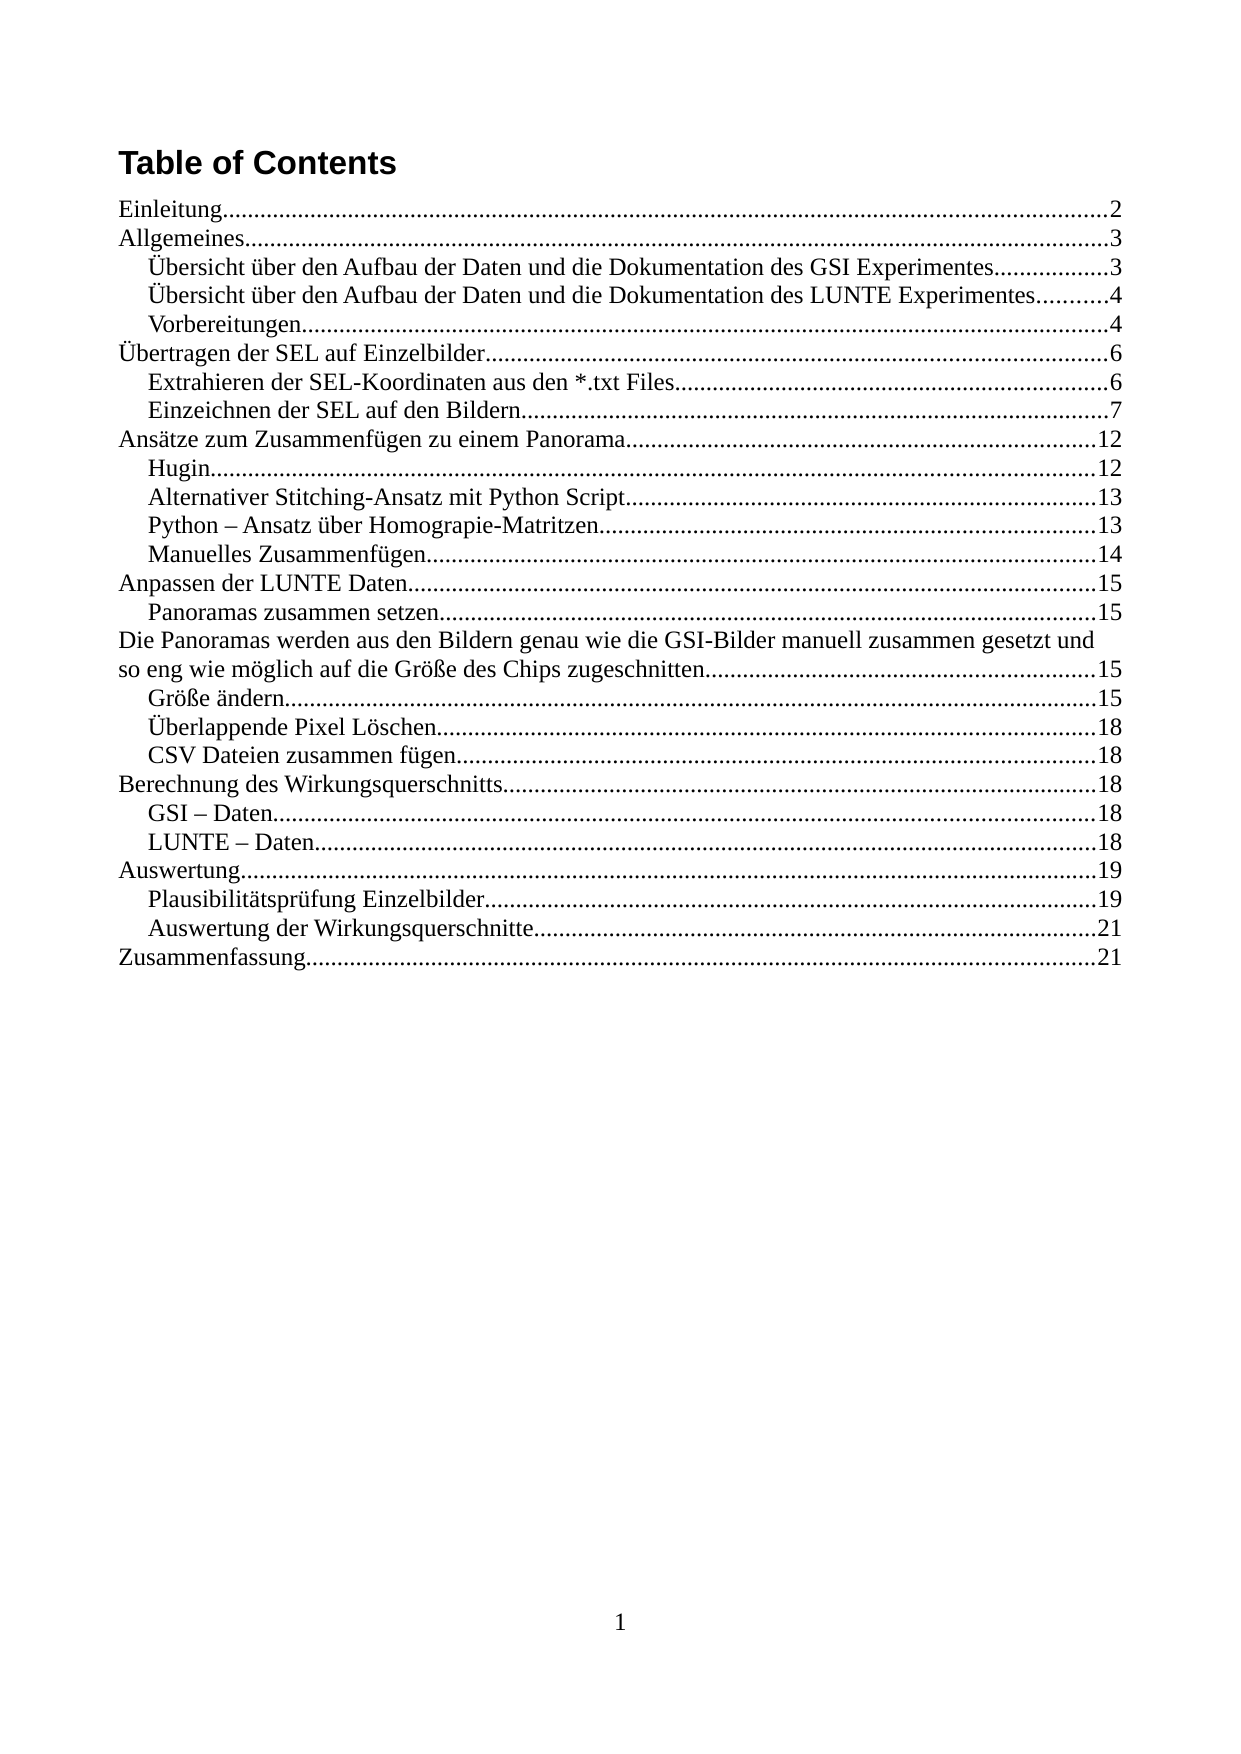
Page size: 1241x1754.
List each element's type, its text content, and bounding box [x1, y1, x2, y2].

text Überlappende Pixel Löschen 18 [148, 712, 1122, 740]
text GSI – Daten 18 [148, 798, 1122, 827]
text CSV Dateien zusammen fügen 18 [148, 740, 1122, 769]
text Die Panoramas werden aus den Bildern genau wie die GSI-Bilder manuell zusammen gesetzt und so eng wie möglich auf die Größe des Chips zugeschnitten. 15 [118, 625, 1122, 683]
text Auswertung der Wirkungsquerschnitte 21 [148, 913, 1122, 942]
text Allgemeines 3 [118, 223, 1122, 252]
subtitle Table of Contents [118, 143, 1122, 182]
text LUNTE – Daten 18 [148, 827, 1122, 855]
text Ansätze zum Zusammenfügen zu einem Panorama 12 [118, 424, 1122, 453]
text Einzeichnen der SEL auf den Bildern 7 [148, 395, 1122, 424]
text Anpassen der LUNTE Daten 15 [118, 568, 1122, 597]
text Größe ändern 15 [148, 683, 1122, 712]
text Berechnung des Wirkungsquerschnitts 18 [118, 769, 1122, 798]
text Manuelles Zusammenfügen 14 [148, 539, 1122, 568]
text Vorbereitungen 4 [148, 309, 1122, 338]
text Plausibilitätsprüfung Einzelbilder 19 [148, 884, 1122, 913]
text Panoramas zusammen setzen 15 [148, 597, 1122, 625]
text Übertragen der SEL auf Einzelbilder 6 [118, 338, 1122, 367]
text Auswertung 19 [118, 855, 1122, 884]
text Einleitung 2 [118, 194, 1122, 223]
text Zusammenfassung 21 [118, 942, 1122, 970]
text Hugin 12 [148, 453, 1122, 482]
text Übersicht über den Aufbau der Daten und die Dokumentation des LUNTE Experimentes 4 [148, 280, 1122, 309]
text Übersicht über den Aufbau der Daten und die Dokumentation des GSI Experimentes 3 [148, 252, 1122, 280]
text Python – Ansatz über Homograpie-Matritzen 13 [148, 510, 1122, 539]
text Alternativer Stitching-Ansatz mit Python Script 13 [148, 482, 1122, 510]
text Extrahieren der SEL-Koordinaten aus den *.txt Files 6 [148, 367, 1122, 395]
